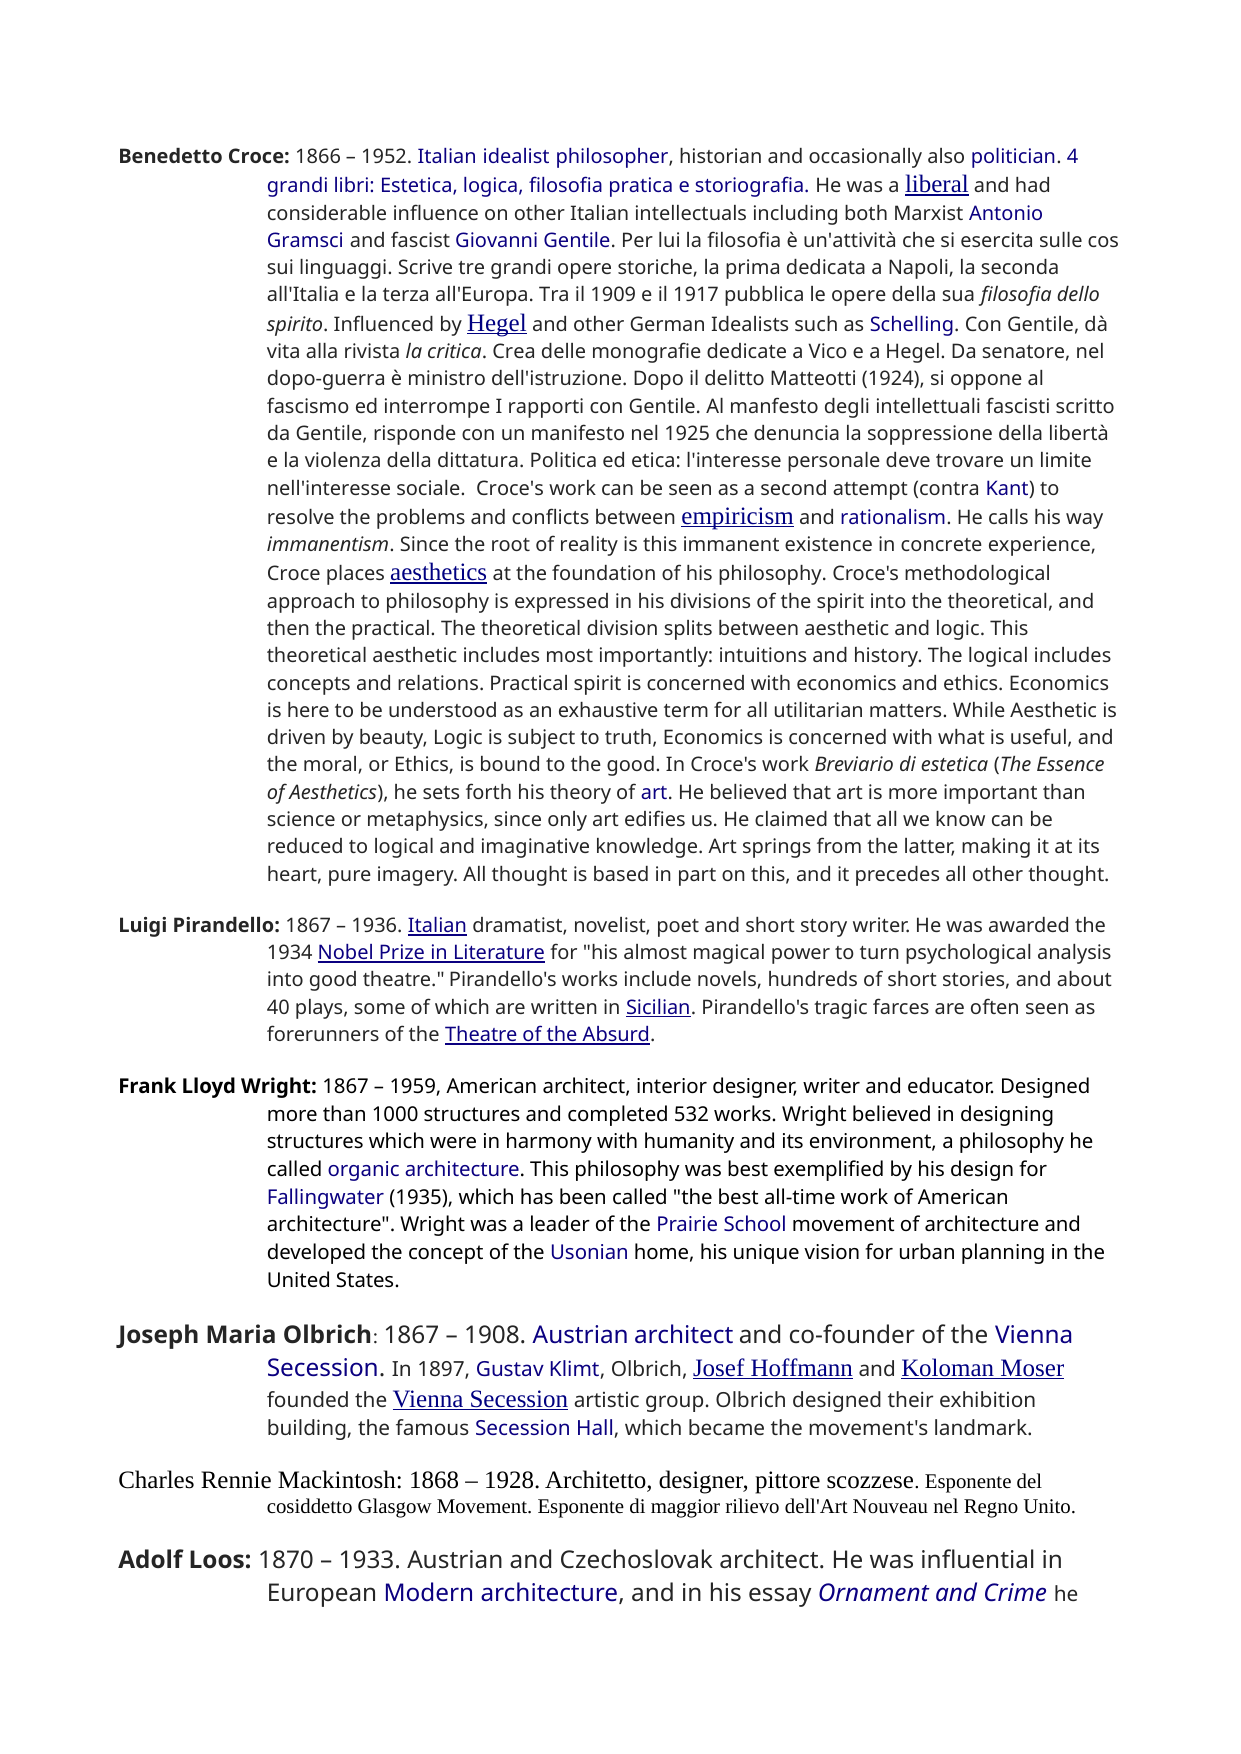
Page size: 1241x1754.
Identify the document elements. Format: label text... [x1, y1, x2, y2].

text Charles Rennie Mackintosh: 1868 – 1928. Architetto, designer, pittore scozzese. Esponente del cosiddetto Glasgow Movement. Esponente di maggior rilievo dell'Art Nouveau nel Regno Unito. [118, 1466, 1122, 1518]
text Benedetto Croce: 1866 – 1952. Italian idealist philosopher, historian and occasionally also politician. 4 grandi libri: Estetica, logica, filosofia pratica e storiografia. He was a liberal and had considerable influence on other Italian intellectuals including both Marxist Antonio Gramsci and fascist Giovanni Gentile. Per lui la filosofia è un'attività che si esercita sulle cos sui linguaggi. Scrive tre grandi opere storiche, la prima dedicata a Napoli, la seconda all'Italia e la terza all'Europa. Tra il 1909 e il 1917 pubblica le opere della sua filosofia dello spirito. Influenced by Hegel and other German Idealists such as Schelling. Con Gentile, dà vita alla rivista la critica. Crea delle monografie dedicate a Vico e a Hegel. Da senatore, nel dopo-guerra è ministro dell'istruzione. Dopo il delitto Matteotti (1924), si oppone al fascismo ed interrompe I rapporti con Gentile. Al manfesto degli intellettuali fascisti scritto da Gentile, risponde con un manifesto nel 1925 che denuncia la soppressione della libertà e la violenza della dittatura. Politica ed etica: l'interesse personale deve trovare un limite nell'interesse sociale. Croce's work can be seen as a second attempt (contra Kant) to resolve the problems and conflicts between empiricism and rationalism. He calls his way immanentism. Since the root of reality is this immanent existence in concrete experience, Croce places aesthetics at the foundation of his philosophy. Croce's methodological approach to philosophy is expressed in his divisions of the spirit into the theoretical, and then the practical. The theoretical division splits between aesthetic and logic. This theoretical aesthetic includes most importantly: intuitions and history. The logical includes concepts and relations. Practical spirit is concerned with economics and ethics. Economics is here to be understood as an exhaustive term for all utilitarian matters. While Aesthetic is driven by beauty, Logic is subject to truth, Economics is concerned with what is useful, and the moral, or Ethics, is bound to the good. In Croce's work Breviario di estetica (The Essence of Aesthetics), he sets forth his theory of art. He believed that art is more important than science or metaphysics, since only art edifies us. He claimed that all we know can be reduced to logical and imaginative knowledge. Art springs from the latter, making it at its heart, pure imagery. All thought is based in part on this, and it precedes all other thought. [118, 142, 1122, 887]
text Luigi Pirandello: 1867 – 1936. Italian dramatist, novelist, poet and short story writer. He was awarded the 1934 Nobel Prize in Literature for "his almost magical power to turn psychological analysis into good theatre." Pirandello's works include novels, hundreds of short stories, and about 40 plays, some of which are written in Sicilian. Pirandello's tragic farces are often seen as forerunners of the Theatre of the Absurd. [118, 911, 1122, 1047]
text Adolf Loos: 1870 – 1933. Austrian and Czechoslovak architect. He was influential in European Modern architecture, and in his essay Ornament and Crime he [118, 1542, 1122, 1609]
text Frank Lloyd Wright: 1867 – 1959, American architect, interior designer, writer and educator. Designed more than 1000 structures and completed 532 works. Wright believed in designing structures which were in harmony with humanity and its environment, a philosophy he called organic architecture. This philosophy was best exemplified by his design for Fallingwater (1935), which has been called "the best all-time work of American architecture". Wright was a leader of the Prairie School movement of architecture and developed the concept of the Usonian home, his unique vision for urban planning in the United States. [118, 1071, 1122, 1293]
text Joseph Maria Olbrich: 1867 – 1908. Austrian architect and co-founder of the Vienna Secession. In 1897, Gustav Klimt, Olbrich, Josef Hoffmann and Koloman Moser founded the Vienna Secession artistic group. Olbrich designed their exhibition building, the famous Secession Hall, which became the movement's landmark. [118, 1317, 1122, 1442]
